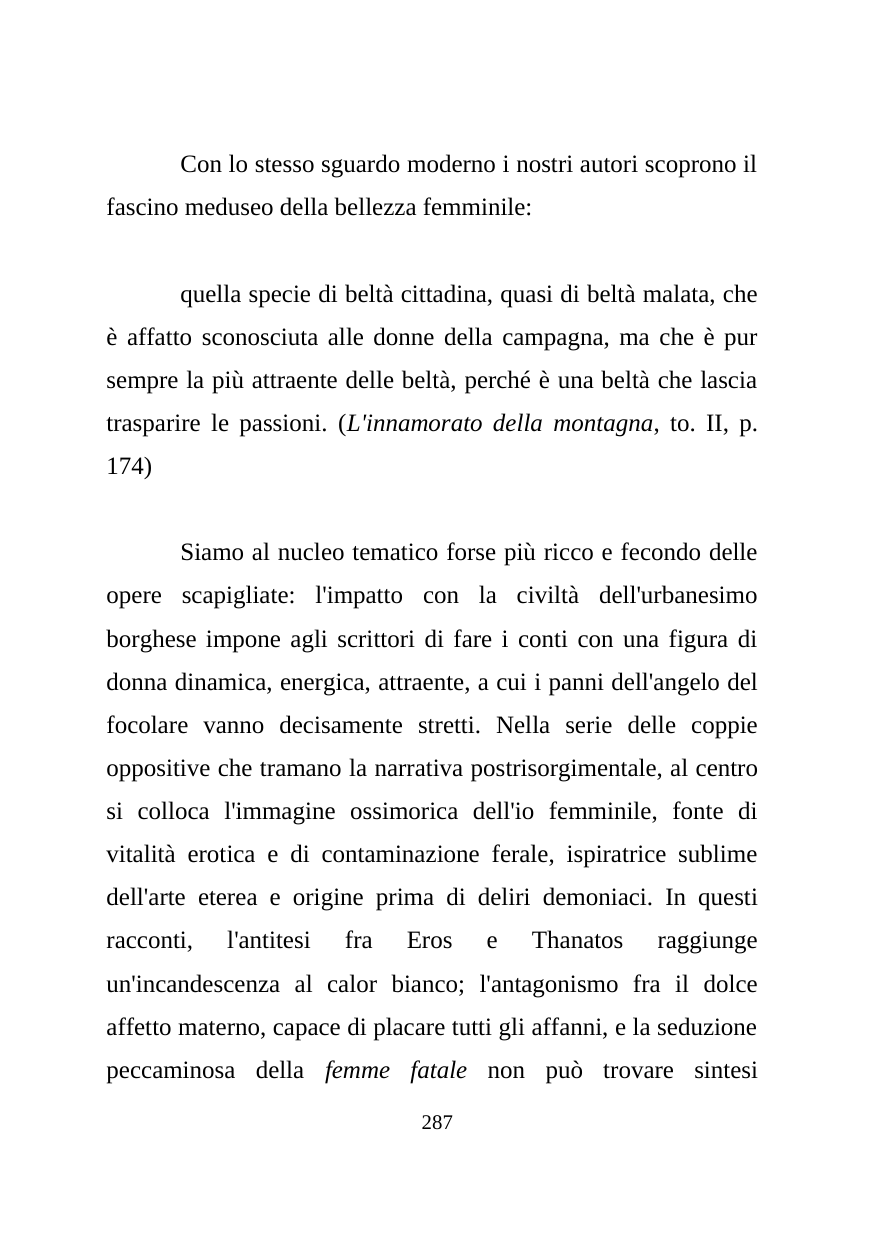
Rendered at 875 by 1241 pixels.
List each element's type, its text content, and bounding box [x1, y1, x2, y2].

text Con lo stesso sguardo moderno i nostri autori scoprono il fascino meduseo della bellezza femminile: [106, 149, 758, 221]
text quella specie di beltà cittadina, quasi di beltà malata, che è affatto sconosciuta alle donne della campagna, ma che è pur sempre la più attraente delle beltà, perché è una beltà che lascia trasparire le passioni. (L'innamorato della montagna, to. II, p. 174) [106, 279, 758, 480]
text Siamo al nucleo tematico forse più ricco e fecondo delle opere scapigliate: l'impatto con la civiltà dell'urbanesimo borghese impone agli scrittori di fare i conti con una figura di donna dinamica, energica, attraente, a cui i panni dell'angelo del focolare vanno decisamente stretti. Nella serie delle coppie oppositive che tramano la narrativa postrisorgimentale, al centro si colloca l'immagine ossimorica dell'io femminile, fonte di vitalità erotica e di contaminazione ferale, ispiratrice sublime dell'arte eterea e origine prima di deliri demoniaci. In questi racconti, l'antitesi fra Eros e Thanatos raggiunge un'incandescenza al calor bianco; l'antagonismo fra il dolce affetto materno, capace di placare tutti gli affanni, e la seduzione peccaminosa della femme fatale non può trovare sintesi [106, 537, 758, 1084]
